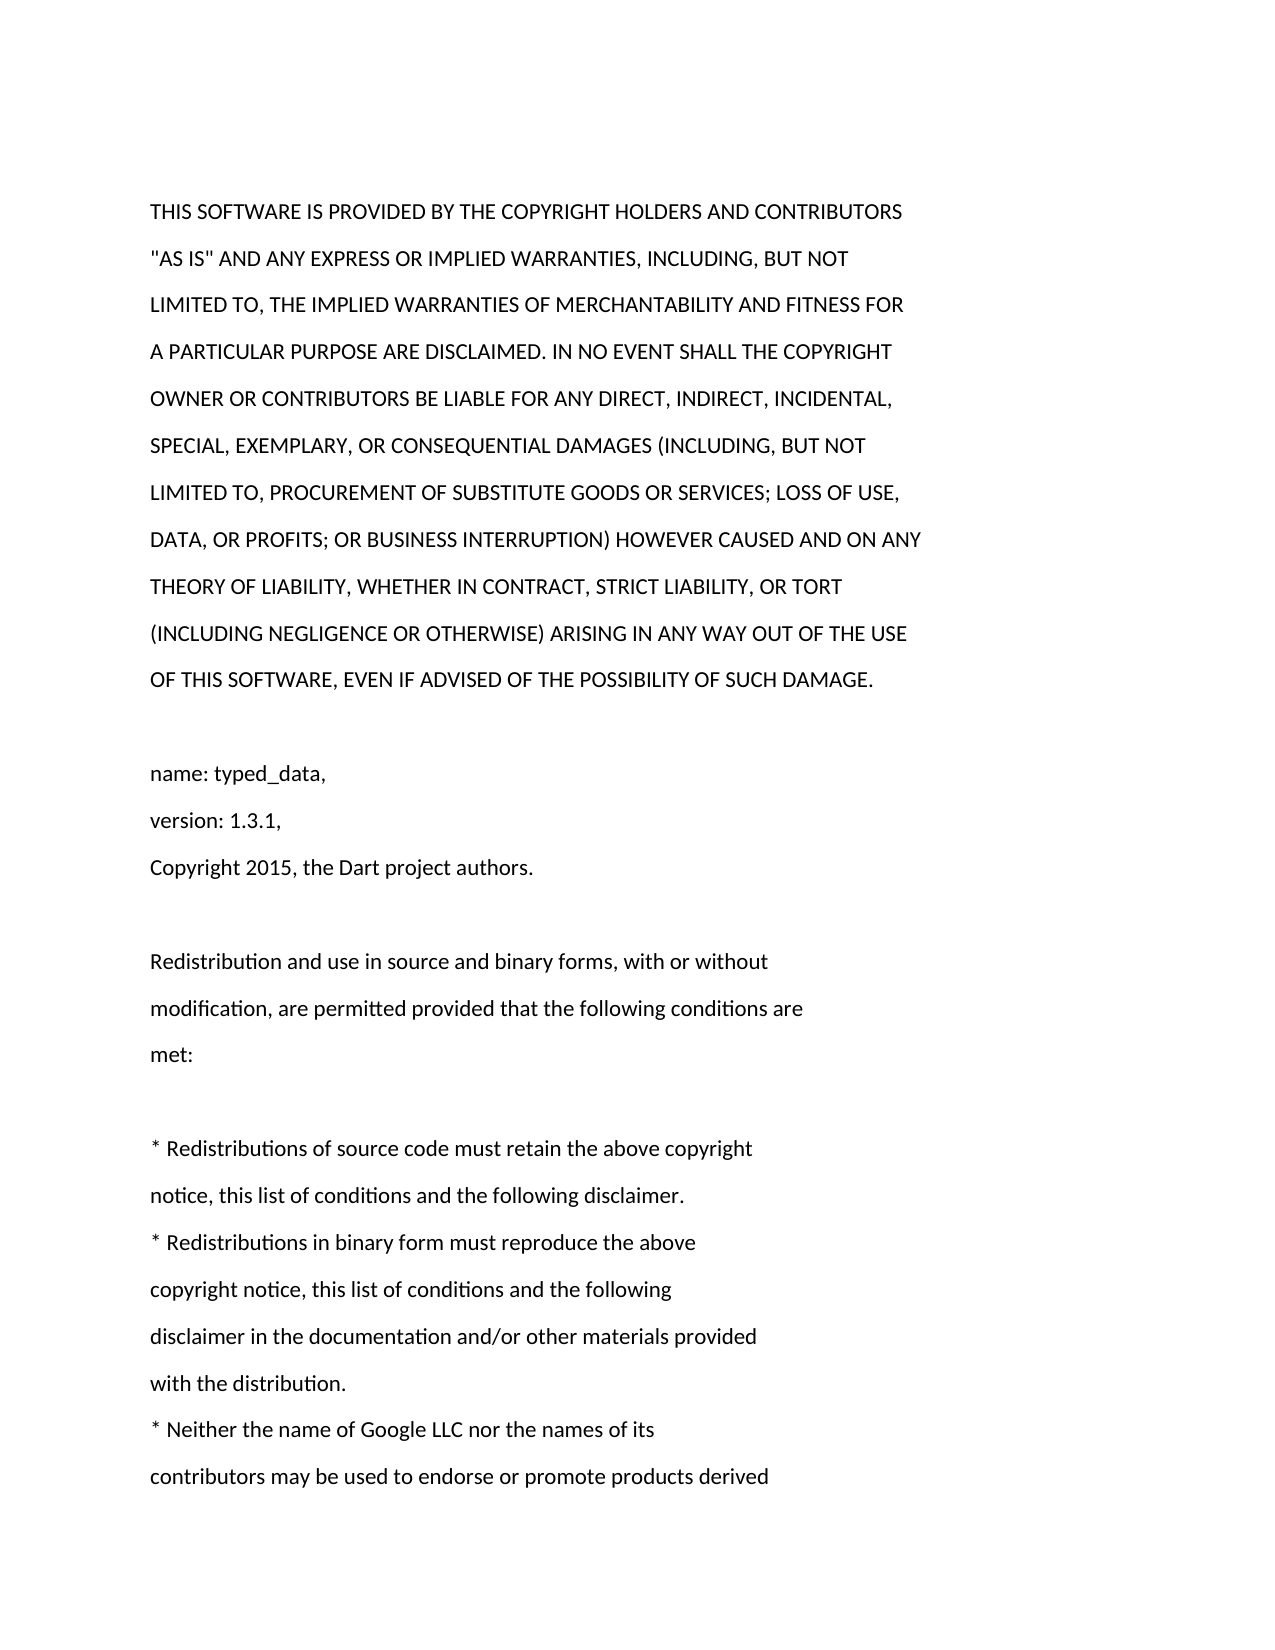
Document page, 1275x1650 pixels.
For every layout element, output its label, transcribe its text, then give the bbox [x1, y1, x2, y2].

text LIMITED TO, THE IMPLIED WARRANTIES OF MERCHANTABILITY AND FITNESS FOR [150, 291, 1125, 319]
text THIS SOFTWARE IS PROVIDED BY THE COPYRIGHT HOLDERS AND CONTRIBUTORS [150, 197, 1125, 225]
text * Redistributions in binary form must reproduce the above [150, 1228, 1125, 1256]
text Redistribution and use in source and binary forms, with or without [150, 947, 1125, 975]
text A PARTICULAR PURPOSE ARE DISCLAIMED. IN NO EVENT SHALL THE COPYRIGHT [150, 337, 1125, 366]
text version: 1.3.1, [150, 806, 1125, 834]
text met: [150, 1041, 1125, 1069]
text with the distribution. [150, 1369, 1125, 1397]
text modification, are permitted provided that the following conditions are [150, 994, 1125, 1022]
text (INCLUDING NEGLIGENCE OR OTHERWISE) ARISING IN ANY WAY OUT OF THE USE [150, 619, 1125, 647]
text Copyright 2015, the Dart project authors. [150, 853, 1125, 881]
text OWNER OR CONTRIBUTORS BE LIABLE FOR ANY DIRECT, INDIRECT, INCIDENTAL, [150, 384, 1125, 412]
text LIMITED TO, PROCUREMENT OF SUBSTITUTE GOODS OR SERVICES; LOSS OF USE, [150, 478, 1125, 506]
text contributors may be used to endorse or promote products derived [150, 1462, 1125, 1491]
text "AS IS" AND ANY EXPRESS OR IMPLIED WARRANTIES, INCLUDING, BUT NOT [150, 244, 1125, 272]
text disclaimer in the documentation and/or other materials provided [150, 1322, 1125, 1350]
text DATA, OR PROFITS; OR BUSINESS INTERRUPTION) HOWEVER CAUSED AND ON ANY [150, 525, 1125, 553]
text SPECIAL, EXEMPLARY, OR CONSEQUENTIAL DAMAGES (INCLUDING, BUT NOT [150, 431, 1125, 459]
text copyright notice, this list of conditions and the following [150, 1275, 1125, 1303]
text name: typed_data, [150, 759, 1125, 787]
text * Neither the name of Google LLC nor the names of its [150, 1416, 1125, 1444]
text THEORY OF LIABILITY, WHETHER IN CONTRACT, STRICT LIABILITY, OR TORT [150, 572, 1125, 600]
text * Redistributions of source code must retain the above copyright [150, 1134, 1125, 1162]
text OF THIS SOFTWARE, EVEN IF ADVISED OF THE POSSIBILITY OF SUCH DAMAGE. [150, 666, 1125, 694]
text notice, this list of conditions and the following disclaimer. [150, 1181, 1125, 1209]
